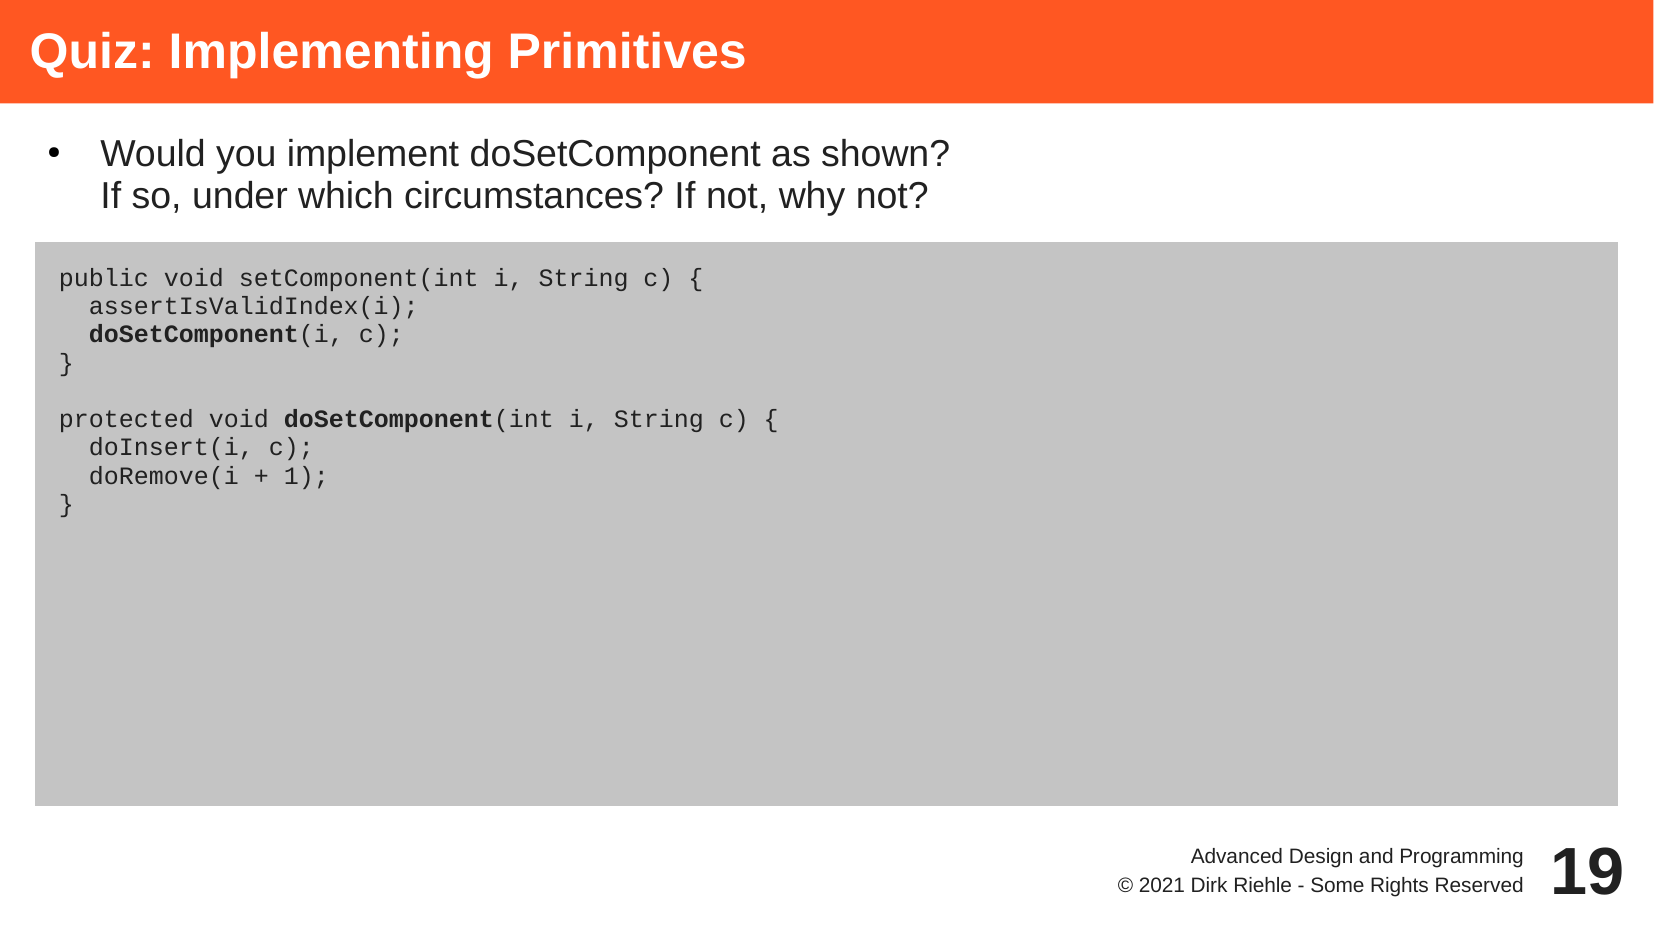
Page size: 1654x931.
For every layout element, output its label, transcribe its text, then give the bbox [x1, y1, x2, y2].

list public void setComponent(int i, String c) { assertIsValidIndex(i); doSetComponent(i, c); } protected void doSetComponent(int i, String c) { doInsert(i, c); doRemove(i + 1); } [29, 236, 1625, 813]
title Quiz: Implementing Primitives [0, 0, 1654, 104]
list Would you implement doSetComponent as shown? If so, under which circumstances? If not, why not? [29, 132, 1625, 230]
